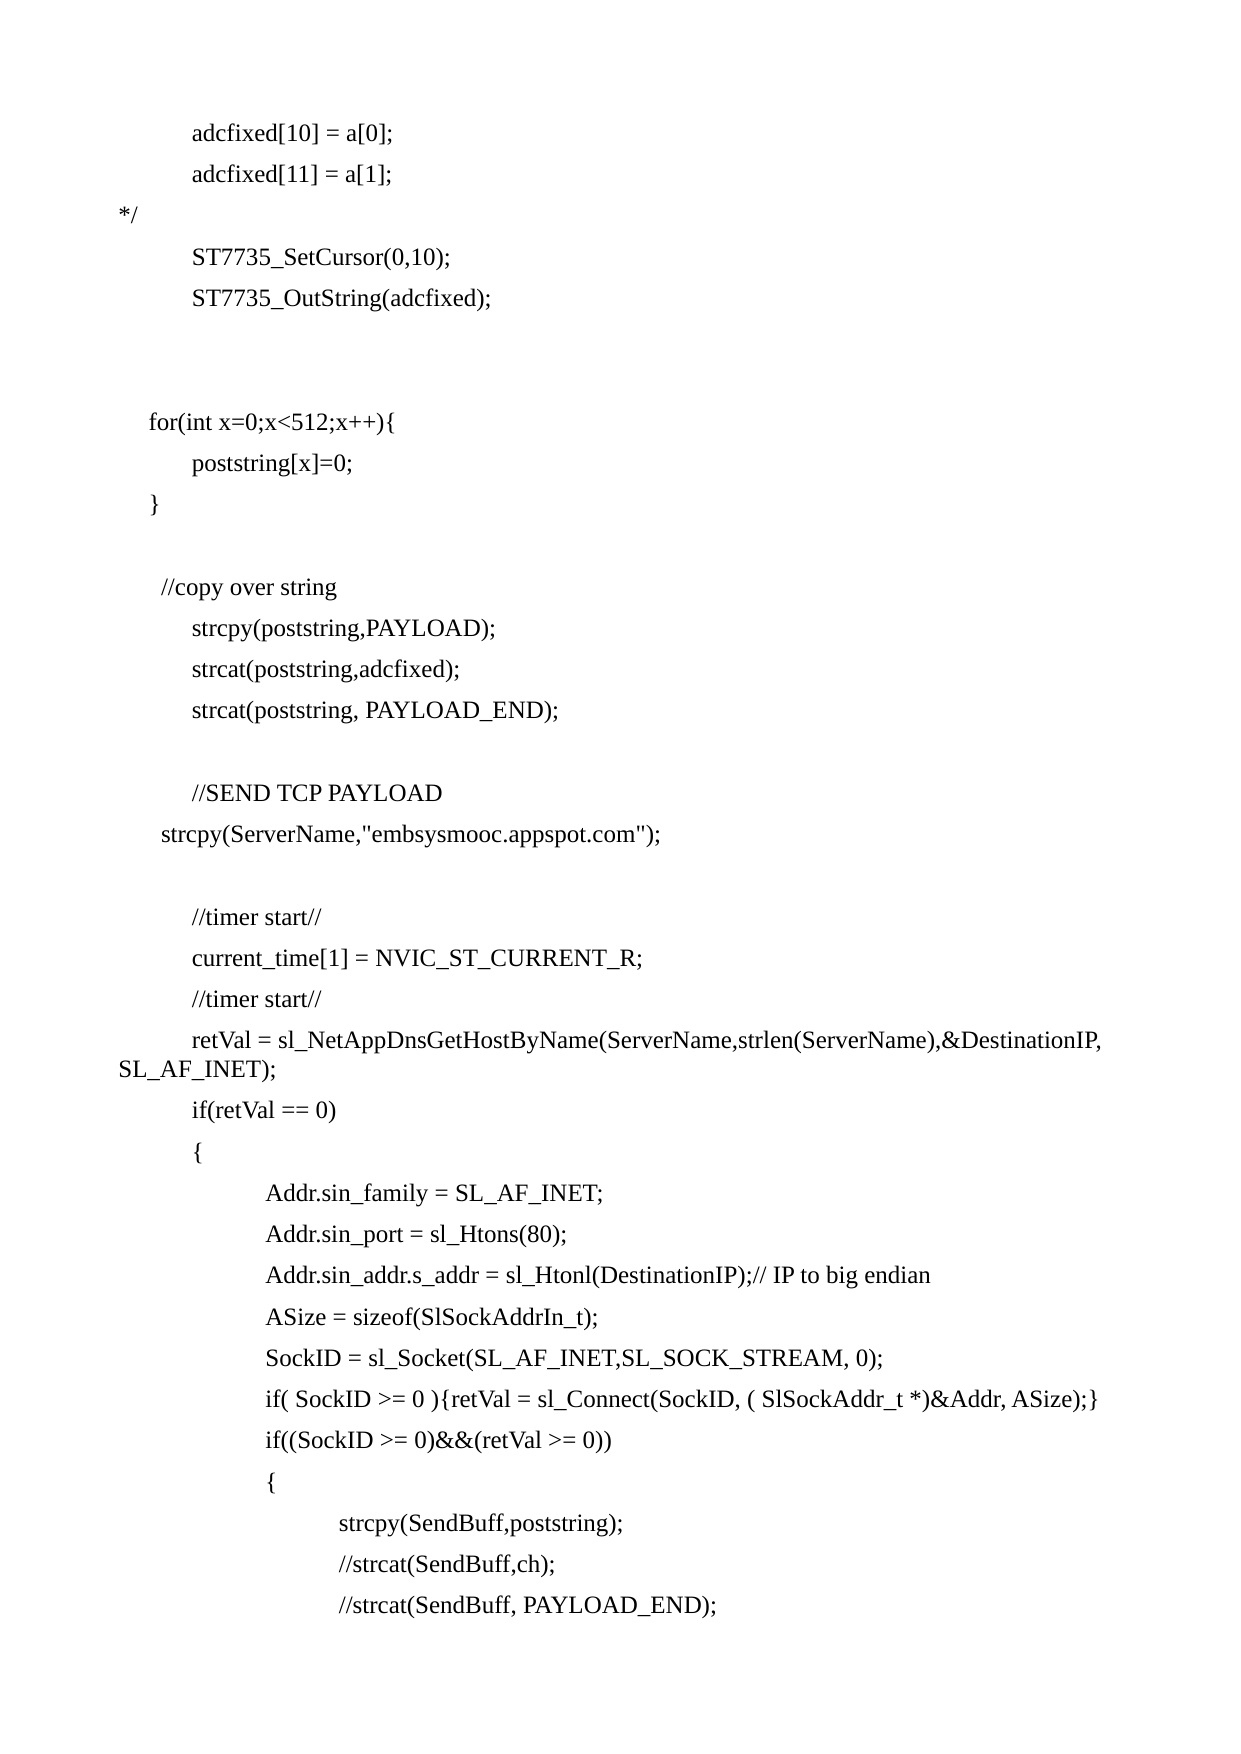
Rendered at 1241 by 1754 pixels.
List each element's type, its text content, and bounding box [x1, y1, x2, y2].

text */ [118, 201, 1122, 229]
text if( SockID >= 0 ){retVal = sl_Connect(SockID, ( SlSockAddr_t *)&Addr, ASize);} [118, 1384, 1122, 1413]
text adcfixed[11] = a[1]; [118, 159, 1122, 188]
text //strcat(SendBuff,ch); [118, 1549, 1122, 1578]
text strcat(poststring,adcfixed); [118, 654, 1122, 683]
text strcpy(SendBuff,poststring); [118, 1508, 1122, 1537]
text { [118, 1467, 1122, 1496]
text current_time[1] = NVIC_ST_CURRENT_R; [118, 943, 1122, 972]
text poststring[x]=0; [118, 448, 1122, 477]
text //copy over string [118, 572, 1122, 601]
text for(int x=0;x<512;x++){ [118, 407, 1122, 436]
text adcfixed[10] = a[0]; [118, 118, 1122, 147]
text strcpy(ServerName,"embsysmooc.appspot.com"); [118, 819, 1122, 848]
text Addr.sin_family = SL_AF_INET; [118, 1178, 1122, 1207]
text ASize = sizeof(SlSockAddrIn_t); [118, 1302, 1122, 1331]
text strcat(poststring, PAYLOAD_END); [118, 696, 1122, 724]
text if((SockID >= 0)&&(retVal >= 0)) [118, 1426, 1122, 1454]
text //strcat(SendBuff, PAYLOAD_END); [118, 1591, 1122, 1619]
text if(retVal == 0) [118, 1096, 1122, 1124]
text strcpy(poststring,PAYLOAD); [118, 613, 1122, 642]
text retVal = sl_NetAppDnsGetHostByName(ServerName,strlen(ServerName),&DestinationIP, SL_AF_INET); [118, 1026, 1122, 1083]
text Addr.sin_addr.s_addr = sl_Htonl(DestinationIP);// IP to big endian [118, 1261, 1122, 1289]
text } [118, 489, 1122, 518]
text //timer start// [118, 984, 1122, 1013]
text { [118, 1137, 1122, 1166]
text //timer start// [118, 902, 1122, 931]
text ST7735_OutString(adcfixed); [118, 283, 1122, 312]
text //SEND TCP PAYLOAD [118, 778, 1122, 807]
text Addr.sin_port = sl_Htons(80); [118, 1219, 1122, 1248]
text ST7735_SetCursor(0,10); [118, 242, 1122, 271]
text SockID = sl_Socket(SL_AF_INET,SL_SOCK_STREAM, 0); [118, 1343, 1122, 1372]
